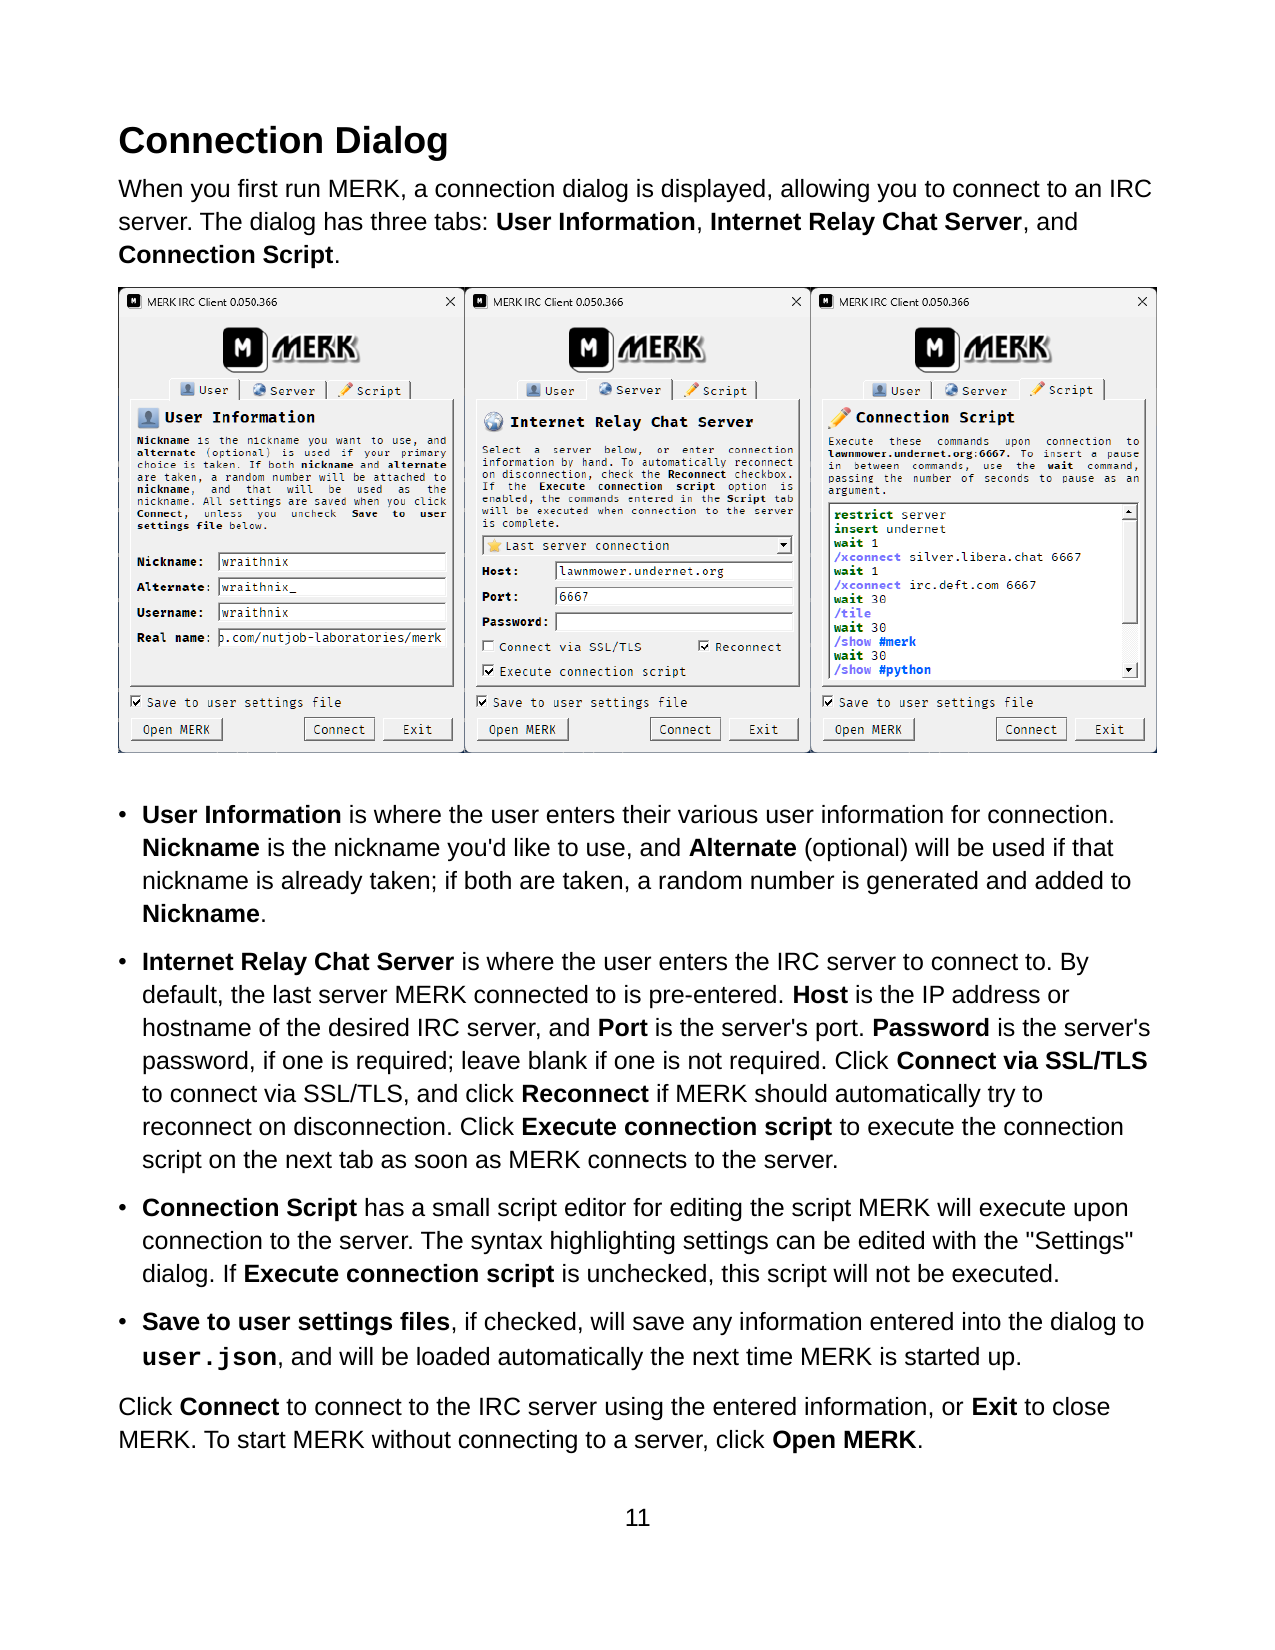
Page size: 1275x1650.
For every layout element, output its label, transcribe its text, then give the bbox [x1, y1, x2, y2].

picture [118, 287, 1157, 753]
list Save to user settings files, if checked, will save any information entered into the dialog to user.json, and will be loaded automatically the next time MERK is started up. [118, 1306, 1157, 1373]
text Click Connect to connect to the IRC server using the entered information, or Exit to close MERK. To start MERK without connecting to a server, click Open MERK. [118, 1392, 1157, 1453]
text When you first run MERK, a connection dialog is displayed, allowing you to connect to an IRC server. The dialog has three tabs: User Information, Internet Relay Chat Server, and Connection Script. [118, 174, 1157, 268]
subtitle Connection Dialog [118, 118, 1157, 161]
list Internet Relay Chat Server is where the user enters the IRC server to connect to. By default, the last server MERK connected to is pre-entered. Host is the IP address or hostname of the desired IRC server, and Port is the server's port. Password is the server's password, if one is required; leave blank if one is not required. Click Connect via SSL/TLS to connect via SSL/TLS, and click Reconnect if MERK should automatically try to reconnect on disconnection. Click Execute connection script to execute the connection script on the next tab as soon as MERK connects to the server. [118, 947, 1157, 1174]
list Connection Script has a small script editor for editing the script MERK will execute upon connection to the server. The syntax highlighting settings can be edited with the "Settings" dialog. If Execute connection script is unchecked, this script will not be executed. [118, 1193, 1157, 1288]
list User Information is where the user enters their various user information for connection. Nickname is the nickname you'd like to use, and Alternate (optional) will be used if that nickname is already taken; if both are taken, a random number is generated and added to Nickname. [118, 800, 1157, 928]
